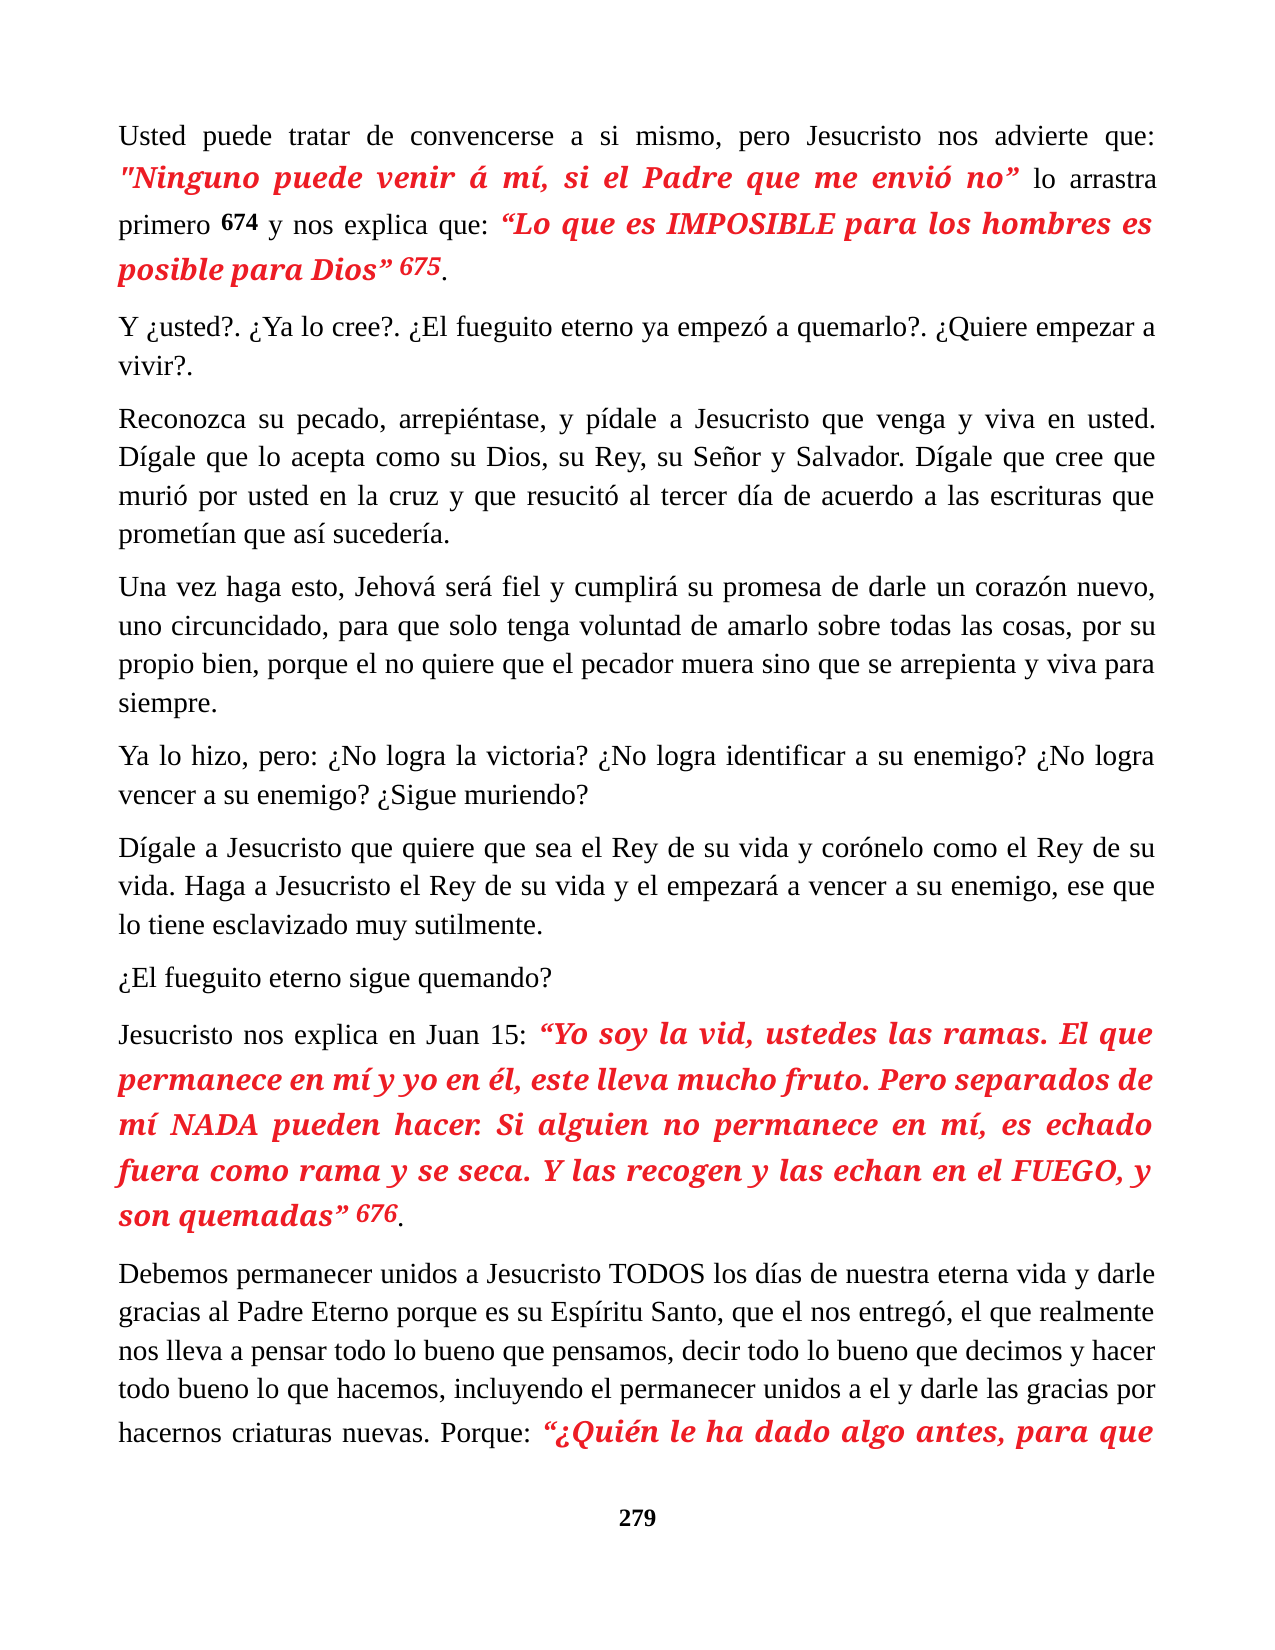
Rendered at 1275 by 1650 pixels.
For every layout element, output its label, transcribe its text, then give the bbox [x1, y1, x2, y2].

text Jesucristo nos explica en Juan 15: “Yo soy la vid, ustedes las ramas. El que permanece en mí y yo en él, este lleva mucho fruto. Pero separados de mí NADA pueden hacer. Si alguien no permanece en mí, es echado fuera como rama y se seca. Y las recogen y las echan en el FUEGO, y son quemadas” . [118, 1013, 1157, 1235]
text Una vez haga esto, Jehová será fiel y cumplirá su promesa de darle un corazón nuevo, uno circuncidado, para que solo tenga voluntad de amarlo sobre todas las cosas, por su propio bien, porque el no quiere que el pecador muera sino que se arrepienta y viva para siempre. [118, 569, 1157, 719]
text Ya lo hizo, pero: ¿No logra la victoria? ¿No logra identificar a su enemigo? ¿No logra vencer a su enemigo? ¿Sigue muriendo? [118, 738, 1157, 810]
text ¿El fueguito eterno sigue quemando? [118, 960, 1157, 994]
text Debemos permanecer unidos a Jesucristo TODOS los días de nuestra eterna vida y darle gracias al Padre Eterno porque es su Espíritu Santo, que el nos entregó, el que realmente nos lleva a pensar todo lo bueno que pensamos, decir todo lo bueno que decimos y hacer todo bueno lo que hacemos, incluyendo el permanecer unidos a el y darle las gracias por hacernos criaturas nuevas. Porque: “¿Quién le ha dado algo antes, para que [118, 1256, 1157, 1451]
text Reconozca su pecado, arrepiéntase, y pídale a Jesucristo que venga y viva en usted. Dígale que lo acepta como su Dios, su Rey, su Señor y Salvador. Dígale que cree que murió por usted en la cruz y que resucitó al tercer día de acuerdo a las escrituras que prometían que así sucedería. [118, 401, 1157, 550]
text Dígale a Jesucristo que quiere que sea el Rey de su vida y corónelo como el Rey de su vida. Haga a Jesucristo el Rey de su vida y el empezará a vencer a su enemigo, ese que lo tiene esclavizado muy sutilmente. [118, 830, 1157, 941]
text Usted puede tratar de convencerse a si mismo, pero Jesucristo nos advierte que: "Ninguno puede venir á mí, si el Padre que me envió no” lo arrastra primero y nos explica que: “Lo que es IMPOSIBLE para los hombres es posible para Dios” . [118, 118, 1157, 288]
text Y ¿usted?. ¿Ya lo cree?. ¿El fueguito eterno ya empezó a quemarlo?. ¿Quiere empezar a vivir?. [118, 309, 1157, 381]
